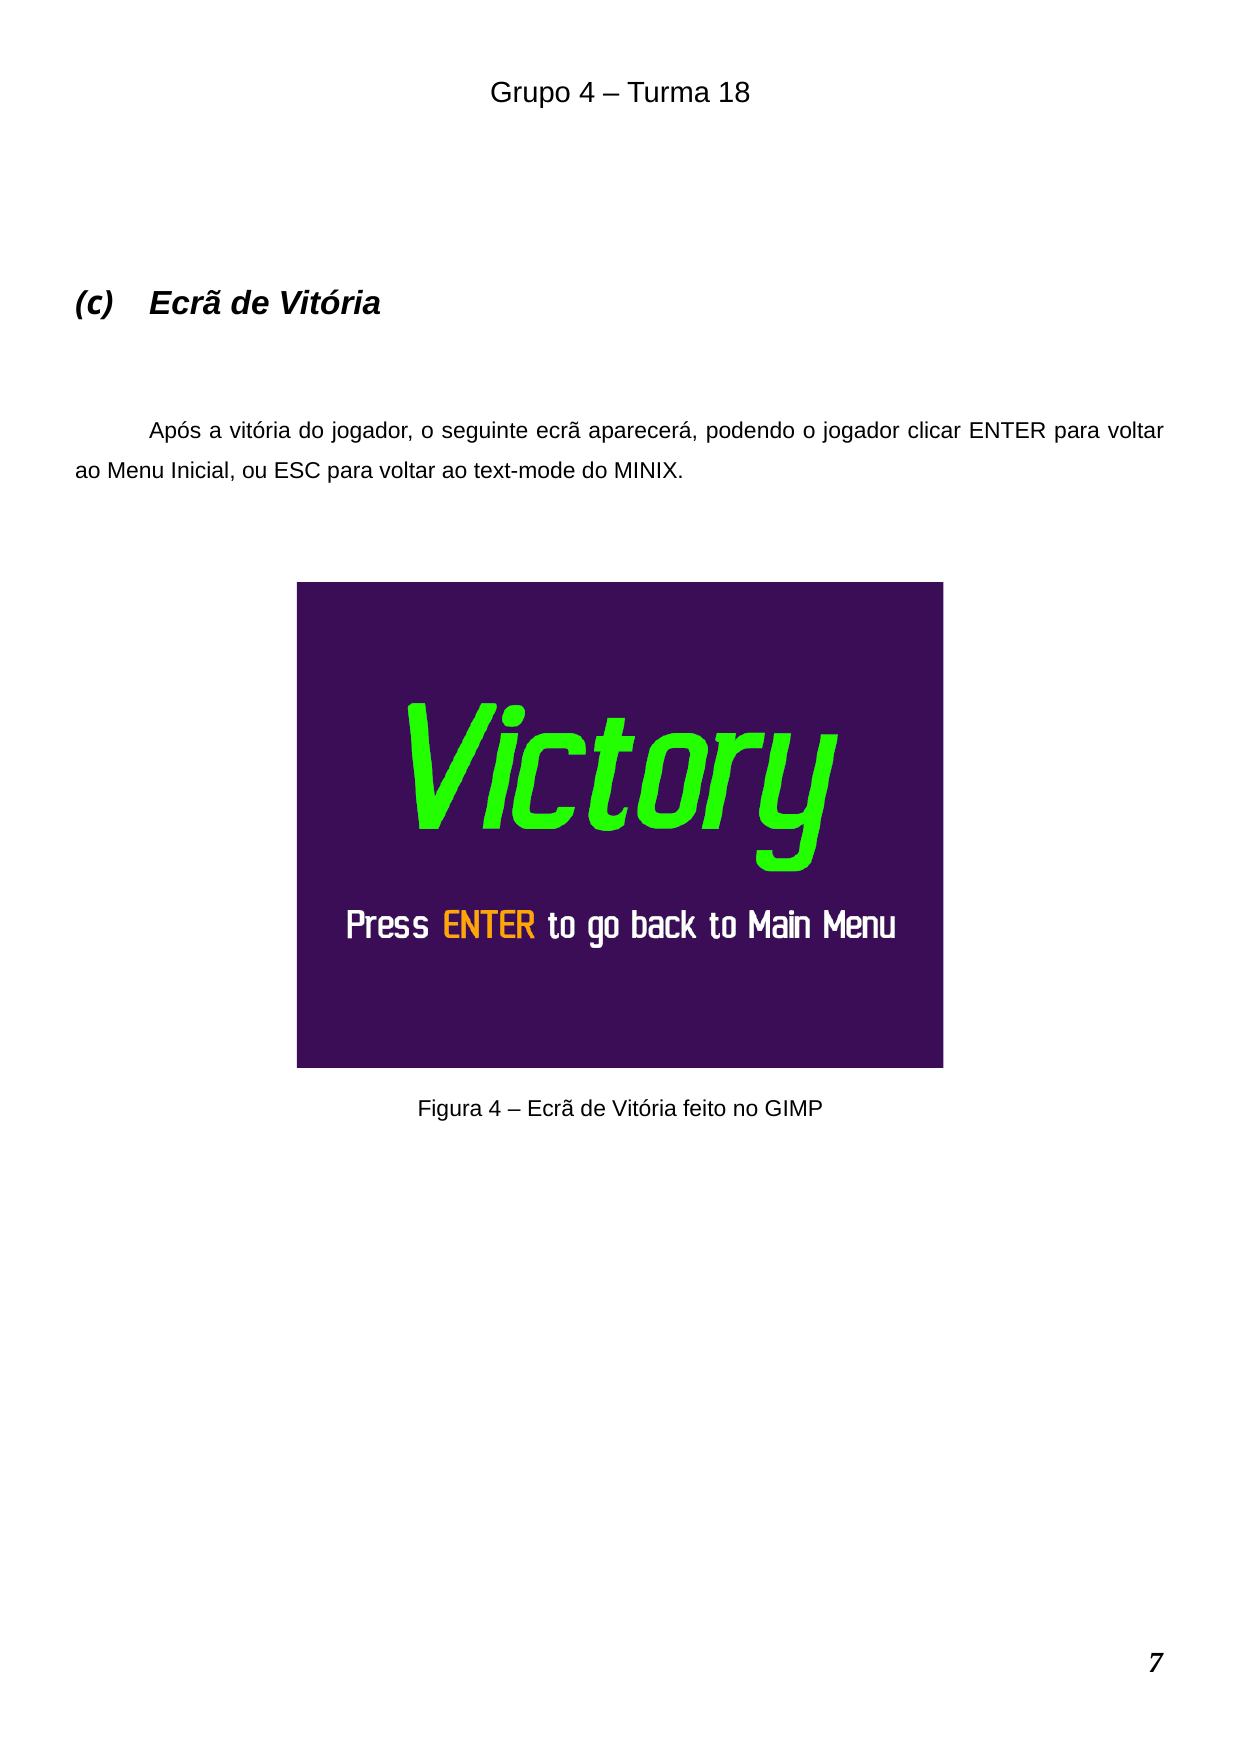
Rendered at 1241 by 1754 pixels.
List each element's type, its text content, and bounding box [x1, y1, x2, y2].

picture [296, 582, 944, 1068]
text Após a vitória do jogador, o seguinte ecrã aparecerá, podendo o jogador clicar ENTER para voltar ao Menu Inicial, ou ESC para voltar ao text-mode do MINIX. [75, 417, 1165, 483]
text Figura 4 – Ecrã de Vitória feito no GIMP [75, 1095, 1165, 1122]
subtitle Ecrã de Vitória [75, 279, 1165, 324]
